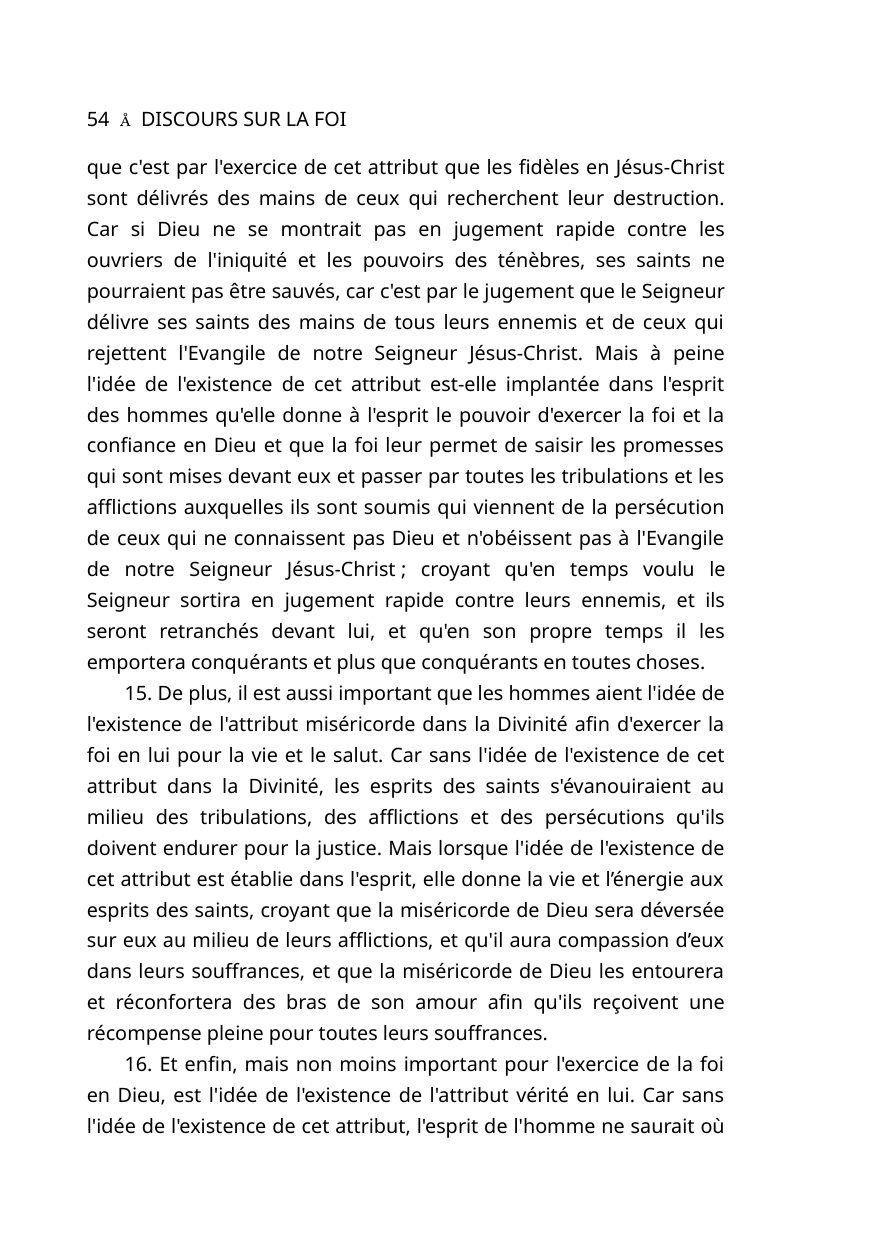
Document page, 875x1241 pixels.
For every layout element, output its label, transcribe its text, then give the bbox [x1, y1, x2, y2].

text 16. Et enfin, mais non moins important pour l'exercice de la foi en Dieu, est l'idée de l'existence de l'attribut vérité en lui. Car sans l'idée de l'existence de cet attribut, l'esprit de l'homme ne saurait où [87, 1051, 725, 1139]
text 15. De plus, il est aussi important que les hommes aient l'idée de l'existence de l'attribut miséricorde dans la Divinité afin d'exercer la foi en lui pour la vie et le salut. Car sans l'idée de l'existence de cet attribut dans la Divinité, les esprits des saints s'évanouiraient au milieu des tribulations, des afflictions et des persécutions qu'ils doivent endurer pour la justice. Mais lorsque l'idée de l'existence de cet attribut est établie dans l'esprit, elle donne la vie et l’énergie aux esprits des saints, croyant que la miséricorde de Dieu sera déversée sur eux au milieu de leurs afflictions, et qu'il aura compassion d’eux dans leurs souffrances, et que la miséricorde de Dieu les entourera et réconfortera des bras de son amour afin qu'ils reçoivent une récompense pleine pour toutes leurs souffrances. [87, 679, 725, 1047]
text que c'est par l'exercice de cet attribut que les fidèles en Jésus-Christ sont délivrés des mains de ceux qui recherchent leur destruction. Car si Dieu ne se montrait pas en jugement rapide contre les ouvriers de l'iniquité et les pouvoirs des ténèbres, ses saints ne pourraient pas être sauvés, car c'est par le jugement que le Seigneur délivre ses saints des mains de tous leurs ennemis et de ceux qui rejettent l'Evangile de notre Seigneur Jésus-Christ. Mais à peine l'idée de l'existence de cet attribut est-elle implantée dans l'esprit des hommes qu'elle donne à l'esprit le pouvoir d'exercer la foi et la confiance en Dieu et que la foi leur permet de saisir les promesses qui sont mises devant eux et passer par toutes les tribulations et les afflictions auxquelles ils sont soumis qui viennent de la persécution de ceux qui ne connaissent pas Dieu et n'obéissent pas à l'Evangile de notre Seigneur Jésus-Christ ; croyant qu'en temps voulu le Seigneur sortira en jugement rapide contre leurs ennemis, et ils seront retranchés devant lui, et qu'en son propre temps il les emportera conquérants et plus que conquérants en toutes choses. [87, 153, 725, 675]
